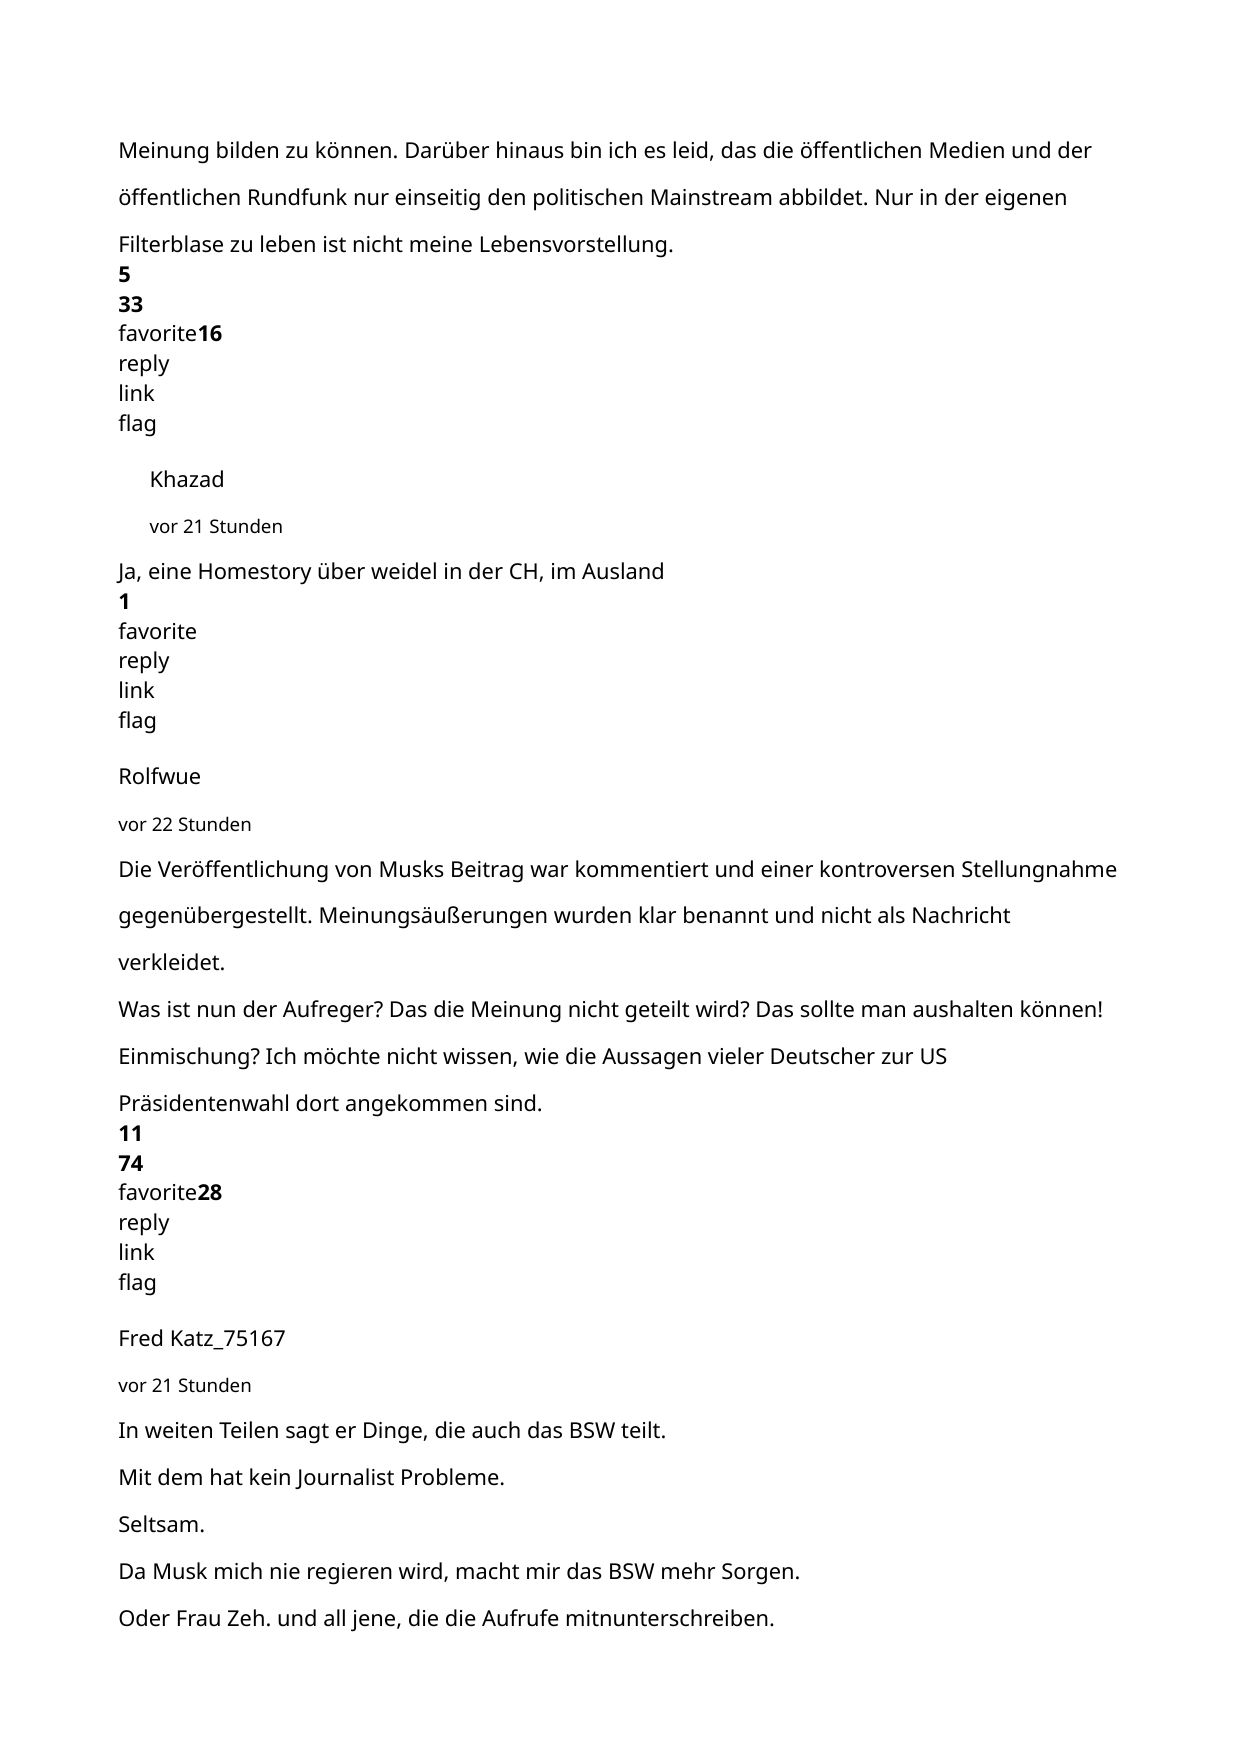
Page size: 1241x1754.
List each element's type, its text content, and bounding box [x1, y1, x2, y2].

text reply [118, 646, 1122, 675]
text vor 22 Stunden [118, 807, 1122, 836]
text link [118, 378, 1122, 408]
text Meinung bilden zu können. Darüber hinaus bin ich es leid, das die öffentlichen Medien und der öffentlichen Rundfunk nur einseitig den politischen Mainstream abbildet. Nur in der eigenen Filterblase zu leben ist nicht meine Lebensvorstellung. [118, 118, 1122, 259]
text vor 21 Stunden [118, 1368, 1122, 1398]
text link [118, 1237, 1122, 1267]
text flag [118, 1267, 1122, 1296]
text Fred Katz_75167 [118, 1312, 1114, 1353]
text reply [118, 348, 1122, 378]
text favorite [118, 616, 1122, 646]
text favorite16 [118, 318, 1122, 348]
text Rolfwue [118, 751, 1114, 791]
text 33 [118, 288, 1122, 318]
text favorite28 [118, 1177, 1122, 1207]
text 5 [118, 259, 1122, 288]
text Ja, eine Homestory über weidel in der CH, im Ausland [118, 539, 1122, 586]
text Die Veröffentlichung von Musks Beitrag war kommentiert und einer kontroversen Stellungnahme gegenübergestellt. Meinungsäußerungen wurden klar benannt und nicht als Nachricht verkleidet. Was ist nun der Aufreger? Das die Meinung nicht geteilt wird? Das sollte man aushalten können! Einmischung? Ich möchte nicht wissen, wie die Aussagen vieler Deutscher zur US Präsidentenwahl dort angekommen sind. [118, 836, 1122, 1118]
text In weiten Teilen sagt er Dinge, die auch das BSW teilt. Mit dem hat kein Journalist Probleme. Seltsam. Da Musk mich nie regieren wird, macht mir das BSW mehr Sorgen. Oder Frau Zeh. und all jene, die die Aufrufe mitnunterschreiben. [118, 1398, 1122, 1632]
text flag [118, 408, 1122, 437]
text flag [118, 705, 1122, 735]
text Khazad [149, 453, 1114, 494]
text 1 [118, 586, 1122, 616]
text link [118, 675, 1122, 705]
text 11 [118, 1118, 1122, 1147]
text 74 [118, 1147, 1122, 1177]
text vor 21 Stunden [149, 509, 1122, 539]
text reply [118, 1207, 1122, 1237]
